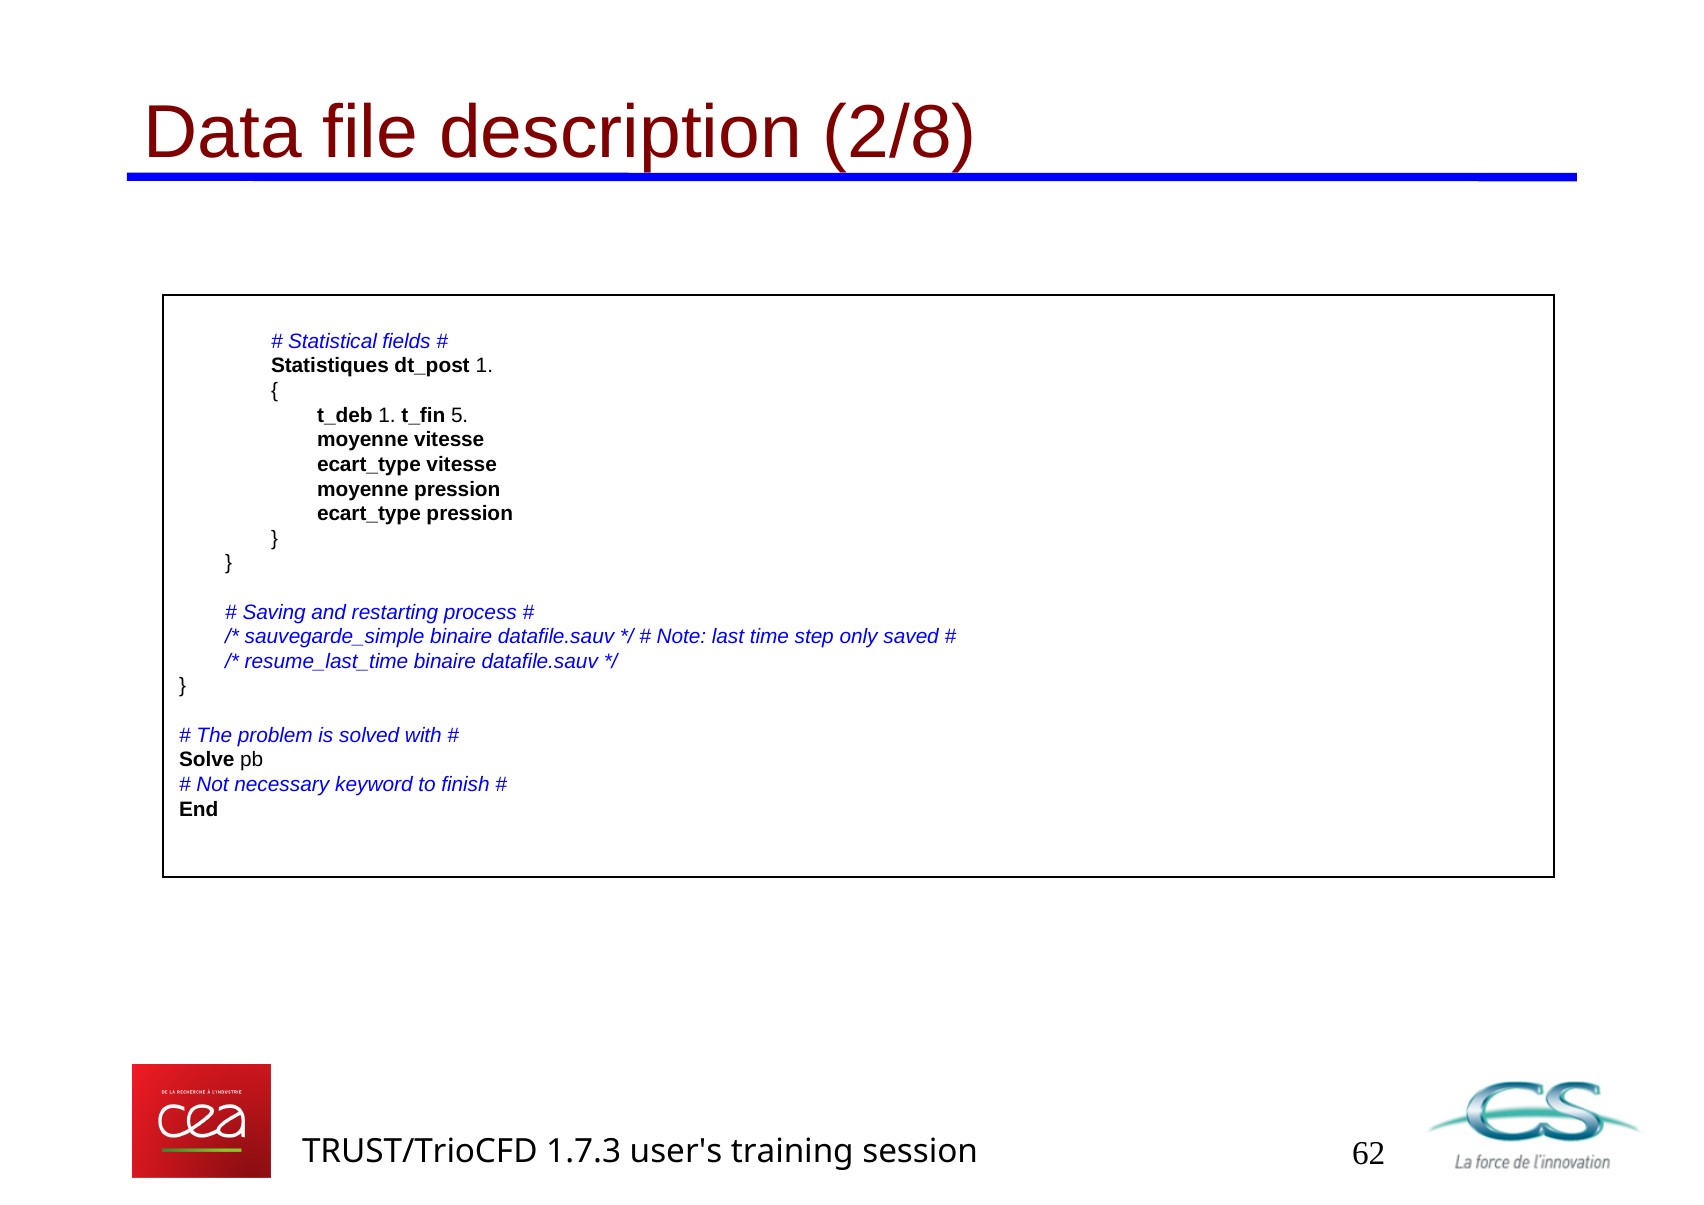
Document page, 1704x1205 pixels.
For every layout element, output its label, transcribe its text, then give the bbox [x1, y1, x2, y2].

picture [1423, 1072, 1648, 1179]
text_box # Statistical fields # Statistiques dt_post 1. { t_deb 1. t_fin 5. moyenne vitesse ecart_type vitesse moyenne pression ecart_type pression } } # Saving and restarting process # /* sauvegarde_simple binaire datafile.sauv */ # Note: last time step only saved # /* resume_last_time binaire datafile.sauv */ } # The problem is solved with # Solve pb # Not necessary keyword to finish # End [163, 294, 1554, 878]
title Data file description (2/8) [127, 39, 1577, 215]
picture [132, 1064, 271, 1178]
